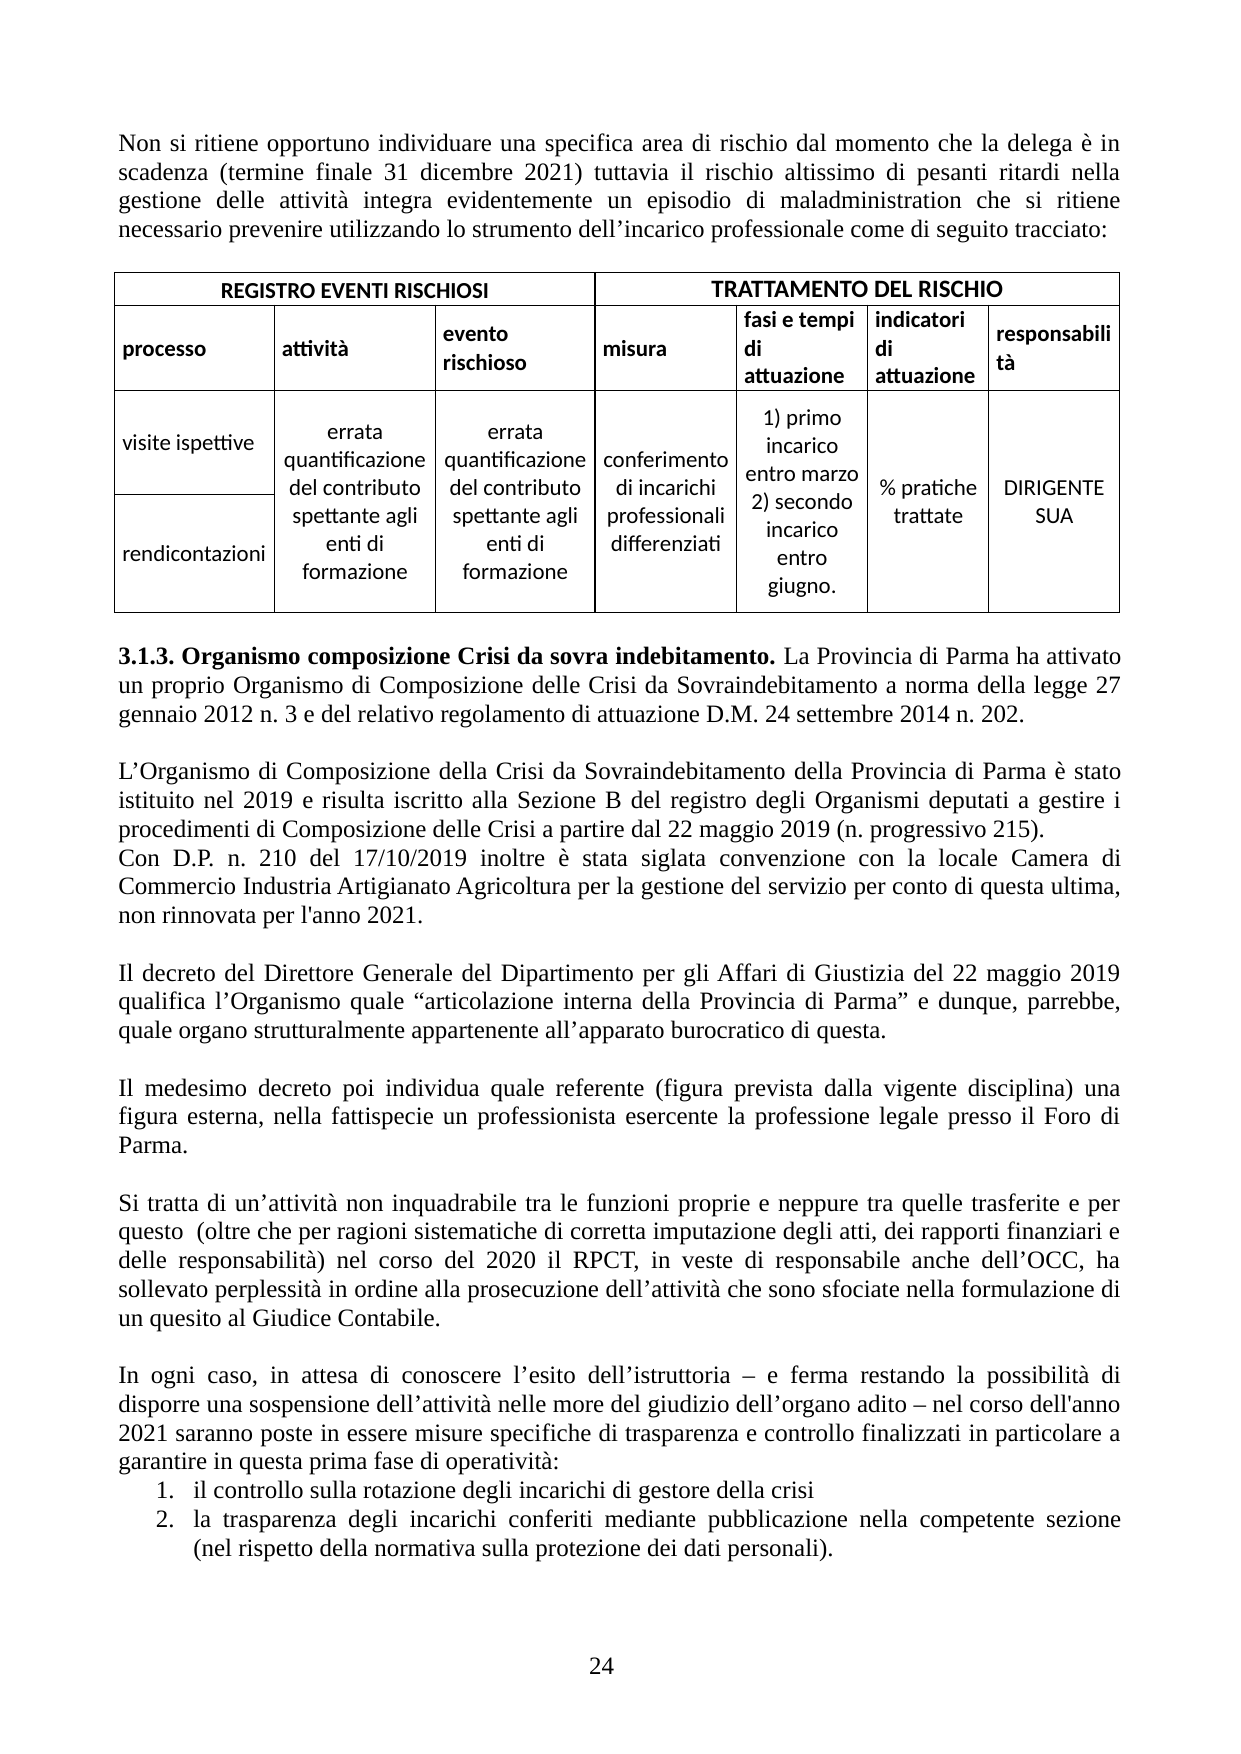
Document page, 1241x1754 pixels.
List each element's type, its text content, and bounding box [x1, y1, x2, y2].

text Il decreto del Direttore Generale del Dipartimento per gli Affari di Giustizia del 22 maggio 2019 qualifica l’Organismo quale “articolazione interna della Provincia di Parma” e dunque, parrebbe, quale organo strutturalmente appartenente all’apparato burocratico di questa. [118, 958, 1122, 1044]
text Il medesimo decreto poi individua quale referente (figura prevista dalla vigente disciplina) una figura esterna, nella fattispecie un professionista esercente la professione legale presso il Foro di Parma. [118, 1073, 1122, 1159]
table_cell visite ispettive [115, 391, 274, 494]
table_cell % pratiche trattate [868, 391, 988, 612]
text Non si ritiene opportuno individuare una specifica area di rischio dal momento che la delega è in scadenza (termine finale 31 dicembre 2021) tuttavia il rischio altissimo di pesanti ritardi nella gestione delle attività integra evidentemente un episodio di maladministration che si ritiene necessario prevenire utilizzando lo strumento dell’incarico professionale come di seguito tracciato: [118, 128, 1122, 243]
table_cell 1) primo incarico entro marzo 2) secondo incarico entro giugno. [737, 391, 867, 612]
table_cell DIRIGENTE SUA [989, 391, 1119, 612]
table_cell attività [275, 306, 435, 390]
table_header REGISTRO EVENTI RISCHIOSI [115, 273, 594, 304]
table_cell errata quantificazione del contributo spettante agli enti di formazione [436, 391, 594, 612]
table_cell responsabilità [989, 306, 1119, 390]
table_cell processo [115, 306, 274, 390]
text Si tratta di un’attività non inquadrabile tra le funzioni proprie e neppure tra quelle trasferite e per questo (oltre che per ragioni sistematiche di corretta imputazione degli atti, dei rapporti finanziari e delle responsabilità) nel corso del 2020 il RPCT, in veste di responsabile anche dell’OCC, ha sollevato perplessità in ordine alla prosecuzione dell’attività che sono sfociate nella formulazione di un quesito al Giudice Contabile. [118, 1188, 1122, 1331]
text In ogni caso, in attesa di conoscere l’esito dell’istruttoria – e ferma restando la possibilità di disporre una sospensione dell’attività nelle more del giudizio dell’organo adito – nel corso dell'anno 2021 saranno poste in essere misure specifiche di trasparenza e controllo finalizzati in particolare a garantire in questa prima fase di operatività: [118, 1360, 1122, 1475]
table_cell errata quantificazione del contributo spettante agli enti di formazione [275, 391, 435, 612]
table_cell misura [596, 306, 736, 390]
table_cell indicatori di attuazione [868, 306, 988, 390]
list la trasparenza degli incarichi conferiti mediante pubblicazione nella competente sezione (nel rispetto della normativa sulla protezione dei dati personali). [156, 1504, 1122, 1561]
list il controllo sulla rotazione degli incarichi di gestore della crisi [156, 1475, 1122, 1504]
table_cell fasi e tempi di attuazione [737, 306, 867, 390]
text L’Organismo di Composizione della Crisi da Sovraindebitamento della Provincia di Parma è stato istituito nel 2019 e risulta iscritto alla Sezione B del registro degli Organismi deputati a gestire i procedimenti di Composizione delle Crisi a partire dal 22 maggio 2019 (n. progressivo 215). [118, 756, 1122, 843]
table_cell conferimento di incarichi professionali differenziati [596, 391, 736, 612]
table_cell rendicontazioni [115, 495, 274, 612]
table_cell evento rischioso [436, 306, 594, 390]
text Con D.P. n. 210 del 17/10/2019 inoltre è stata siglata convenzione con la locale Camera di Commercio Industria Artigianato Agricoltura per la gestione del servizio per conto di questa ultima, non rinnovata per l'anno 2021. [118, 843, 1122, 929]
text 3.1.3. Organismo composizione Crisi da sovra indebitamento. La Provincia di Parma ha attivato un proprio Organismo di Composizione delle Crisi da Sovraindebitamento a norma della legge 27 gennaio 2012 n. 3 e del relativo regolamento di attuazione D.M. 24 settembre 2014 n. 202. [118, 641, 1122, 728]
table_header TRATTAMENTO DEL RISCHIO [596, 273, 1119, 304]
